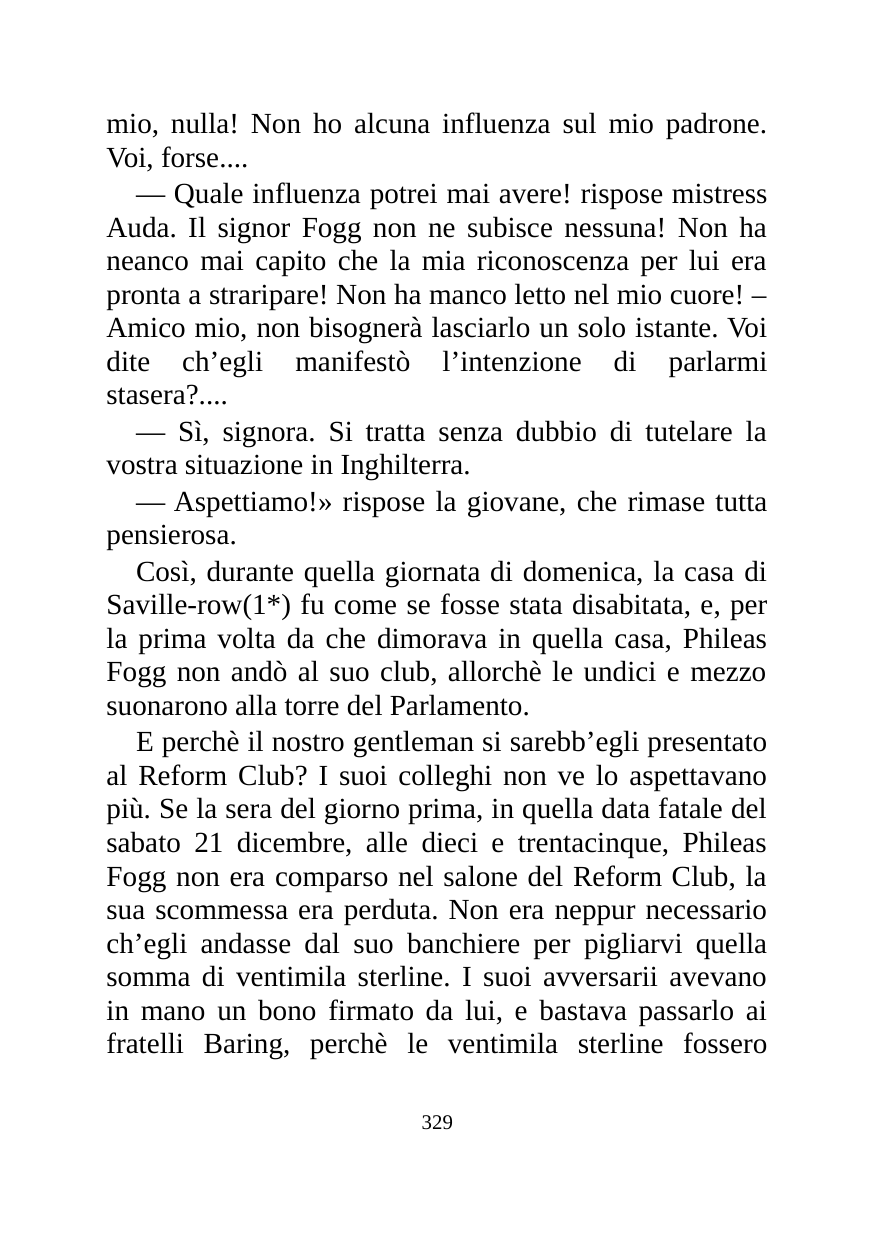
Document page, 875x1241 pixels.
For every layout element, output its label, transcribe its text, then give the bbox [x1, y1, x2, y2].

text Così, durante quella giornata di domenica, la casa di Saville-row(1*) fu come se fosse stata disabitata, e, per la prima volta da che dimorava in quella casa, Phileas Fogg non andò al suo club, allorchè le undici e mezzo suonarono alla torre del Parlamento. [106, 554, 768, 722]
text — Quale influenza potrei mai avere! rispose mistress Auda. Il signor Fogg non ne subisce nessuna! Non ha neanco mai capito che la mia riconoscenza per lui era pronta a straripare! Non ha manco letto nel mio cuore! – Amico mio, non bisognerà lasciarlo un solo istante. Voi dite ch’egli manifestò l’intenzione di parlarmi stasera?.... [106, 176, 768, 411]
text — Sì, signora. Si tratta senza dubbio di tutelare la vostra situazione in Inghilterra. [106, 414, 768, 481]
text — Aspettiamo!» rispose la giovane, che rimase tutta pensierosa. [106, 484, 768, 551]
text mio, nulla! Non ho alcuna influenza sul mio padrone. Voi, forse.... [106, 106, 768, 173]
text E perchè il nostro gentleman si sarebb’egli presentato al Reform Club? I suoi colleghi non ve lo aspettavano più. Se la sera del giorno prima, in quella data fatale del sabato 21 dicembre, alle dieci e trentacinque, Phileas Fogg non era comparso nel salone del Reform Club, la sua scommessa era perduta. Non era neppur necessario ch’egli andasse dal suo banchiere per pigliarvi quella somma di ventimila sterline. I suoi avversarii avevano in mano un bono firmato da lui, e bastava passarlo ai fratelli Baring, perchè le ventimila sterline fossero [106, 724, 768, 1060]
